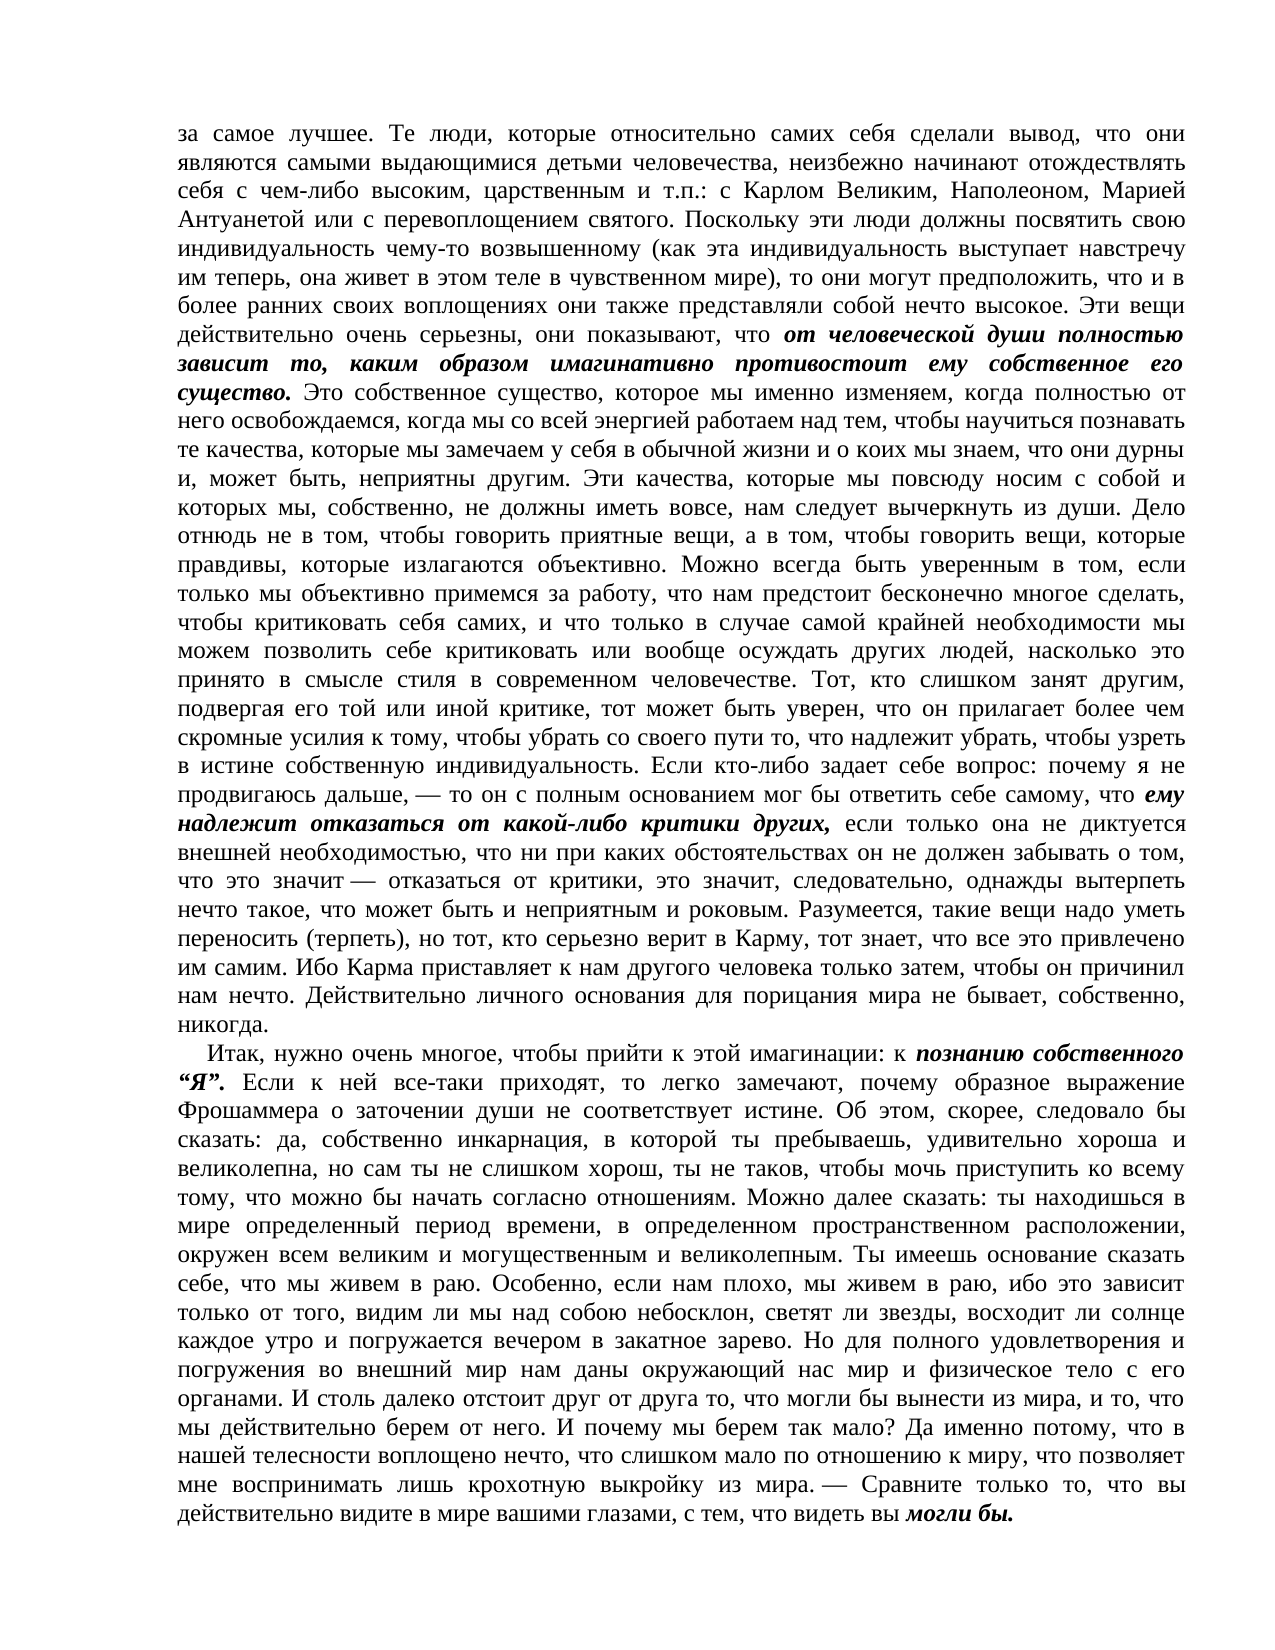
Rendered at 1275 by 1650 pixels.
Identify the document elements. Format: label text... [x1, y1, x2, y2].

text Итак, нужно очень многое, чтобы прийти к этой имагинации: к познанию собственного “Я”. Если к ней все-таки приходят, то легко замечают, почему образное выражение Фрошаммера о заточении души не соответствует истине. Об этом, скорее, следовало бы сказать: да, собственно инкарнация, в которой ты пребываешь, удивительно хороша и великолепна, но сам ты не слишком хорош, ты не таков, чтобы мочь приступить ко всему тому, что можно бы начать согласно отношениям. Можно далее сказать: ты находишься в мире определенный период времени, в определенном пространственном расположении, окружен всем великим и могущественным и великолепным. Ты имеешь основание сказать себе, что мы живем в раю. Особенно, если нам плохо, мы живем в раю, ибо это зависит только от того, видим ли мы над собою небосклон, светят ли звезды, восходит ли солнце каждое утро и погружается вечером в закатное зарево. Но для полного удовлетворения и погружения во внешний мир нам даны окружающий нас мир и физическое тело с его органами. И столь далеко отстоит друг от друга то, что могли бы вынести из мира, и то, что мы действительно берем от него. И почему мы берем так мало? Да именно потому, что в нашей телесности воплощено нечто, что слишком мало по отношению к миру, что позволяет мне воспринимать лишь крохотную выкройку из мира. — Сравните только то, что вы действительно видите в мире вашими глазами, с тем, что видеть вы могли бы. [177, 1038, 1186, 1527]
text за самое лучшее. Те люди, которые относительно самих себя сделали вывод, что они являются самыми выдающимися детьми человечества, неизбежно начинают отождествлять себя с чем-либо высоким, царственным и т.п.: с Карлом Великим, Наполеоном, Марией Антуанетой или с перевоплощением святого. Поскольку эти люди должны посвятить свою индивидуальность чему-то возвышенному (как эта индивидуальность выступает навстречу им теперь, она живет в этом теле в чувственном мире), то они могут предположить, что и в более ранних своих воплощениях они также представляли собой нечто высокое. Эти вещи действительно очень серьезны, они показывают, что от человеческой души полностью зависит то, каким образом имагинативно противостоит ему собственное его существо. Это собственное существо, которое мы именно изменяем, когда полностью от него освобождаемся, когда мы со всей энергией работаем над тем, чтобы научиться познавать те качества, которые мы замечаем у себя в обычной жизни и о коих мы знаем, что они дурны и, может быть, неприятны другим. Эти качества, которые мы повсюду носим с собой и которых мы, собственно, не должны иметь вовсе, нам следует вычеркнуть из души. Дело отнюдь не в том, чтобы говорить приятные вещи, а в том, чтобы говорить вещи, которые правдивы, которые излагаются объективно. Можно всегда быть уверенным в том, если только мы объективно примемся за работу, что нам предстоит бесконечно многое сделать, чтобы критиковать себя самих, и что только в случае самой крайней необходимости мы можем позволить себе критиковать или вообще осуждать других людей, насколько это принято в смысле стиля в современном человечестве. Тот, кто слишком занят другим, подвергая его той или иной критике, тот может быть уверен, что он прилагает более чем скромные усилия к тому, чтобы убрать со своего пути то, что надлежит убрать, чтобы узреть в истине собственную индивидуальность. Если кто-либо задает себе вопрос: почему я не продвигаюсь дальше, — то он с полным основанием мог бы ответить себе самому, что ему надлежит отказаться от какой-либо критики других, если только она не диктуется внешней необходимостью, что ни при каких обстоятельствах он не должен забывать о том, что это значит — отказаться от критики, это значит, следовательно, однажды вытерпеть нечто такое, что может быть и неприятным и роковым. Разумеется, такие вещи надо уметь переносить (терпеть), но тот, кто серьезно верит в Карму, тот знает, что все это привлечено им самим. Ибо Карма приставляет к нам другого человека только затем, чтобы он причинил нам нечто. Действительно личного основания для порицания мира не бывает, собственно, никогда. [177, 118, 1186, 1038]
